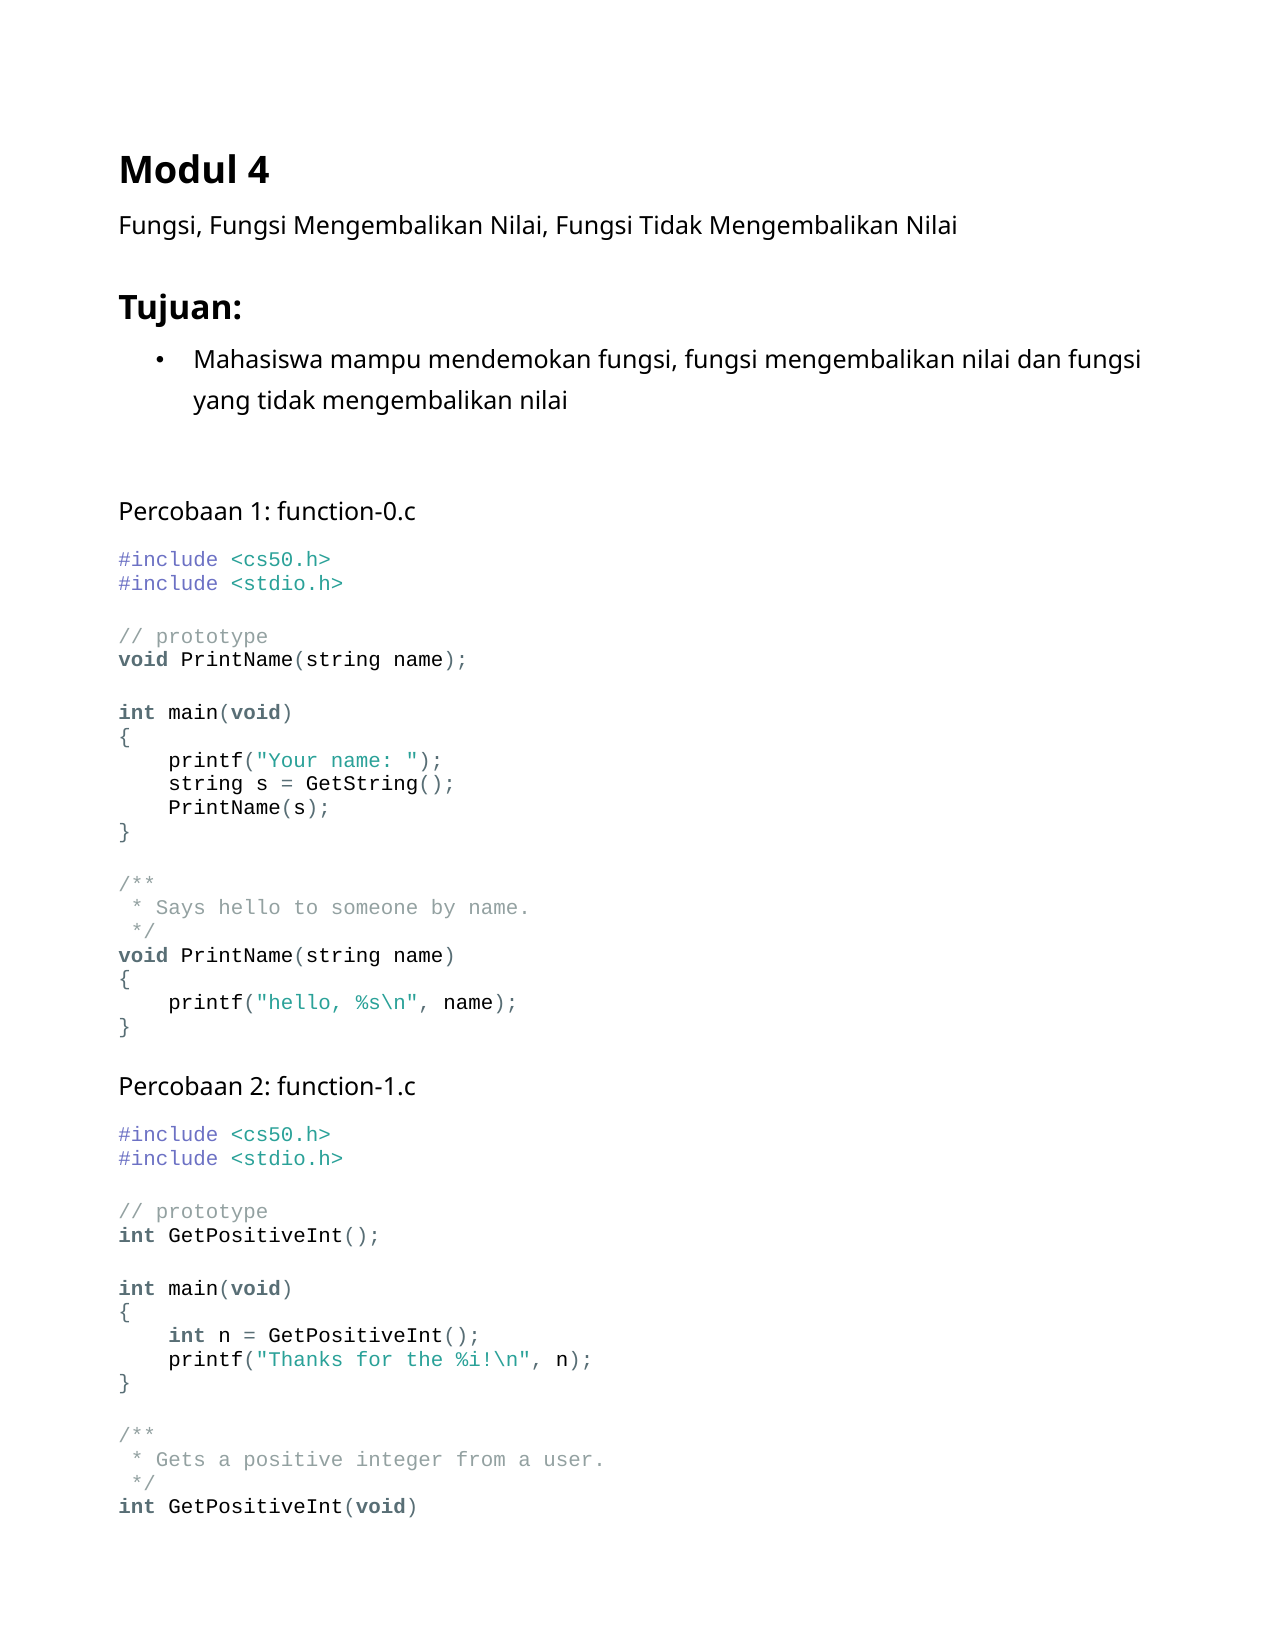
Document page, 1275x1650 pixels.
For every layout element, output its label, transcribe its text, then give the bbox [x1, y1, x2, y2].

text printf("Thanks for the %i!\n", n); [118, 1349, 1157, 1372]
text // prototype [118, 626, 1157, 649]
text */ [118, 1473, 1157, 1496]
text printf("Your name: "); [118, 750, 1157, 773]
text { [118, 1301, 1157, 1325]
subtitle Modul 4 [118, 143, 1157, 195]
text */ [118, 921, 1157, 945]
text * Gets a positive integer from a user. [118, 1449, 1157, 1473]
text int main(void) [118, 1278, 1157, 1301]
text int GetPositiveInt(void) [118, 1496, 1157, 1520]
text { [118, 968, 1157, 992]
text } [118, 821, 1157, 844]
list Mahasiswa mampu mendemokan fungsi, fungsi mengembalikan nilai dan fungsi yang tidak mengembalikan nilai [156, 342, 1157, 417]
text printf("hello, %s\n", name); [118, 992, 1157, 1016]
text void PrintName(string name); [118, 649, 1157, 673]
text #include <stdio.h> [118, 572, 1157, 596]
text int n = GetPositiveInt(); [118, 1325, 1157, 1349]
text PrintName(s); [118, 797, 1157, 821]
text #include <cs50.h> [118, 1124, 1157, 1148]
text string s = GetString(); [118, 773, 1157, 797]
text * Says hello to someone by name. [118, 897, 1157, 921]
text /** [118, 874, 1157, 897]
text Percobaan 2: function-1.c [118, 1069, 1157, 1103]
text } [118, 1372, 1157, 1396]
text /** [118, 1425, 1157, 1449]
text int main(void) [118, 702, 1157, 726]
text void PrintName(string name) [118, 945, 1157, 968]
text #include <cs50.h> [118, 549, 1157, 572]
text Percobaan 1: function-0.c [118, 493, 1157, 527]
text int GetPositiveInt(); [118, 1224, 1157, 1248]
text { [118, 726, 1157, 750]
text #include <stdio.h> [118, 1148, 1157, 1171]
text } [118, 1016, 1157, 1039]
text Fungsi, Fungsi Mengembalikan Nilai, Fungsi Tidak Mengembalikan Nilai [118, 207, 1157, 241]
text // prototype [118, 1201, 1157, 1224]
subtitle Tujuan: [118, 283, 1157, 329]
